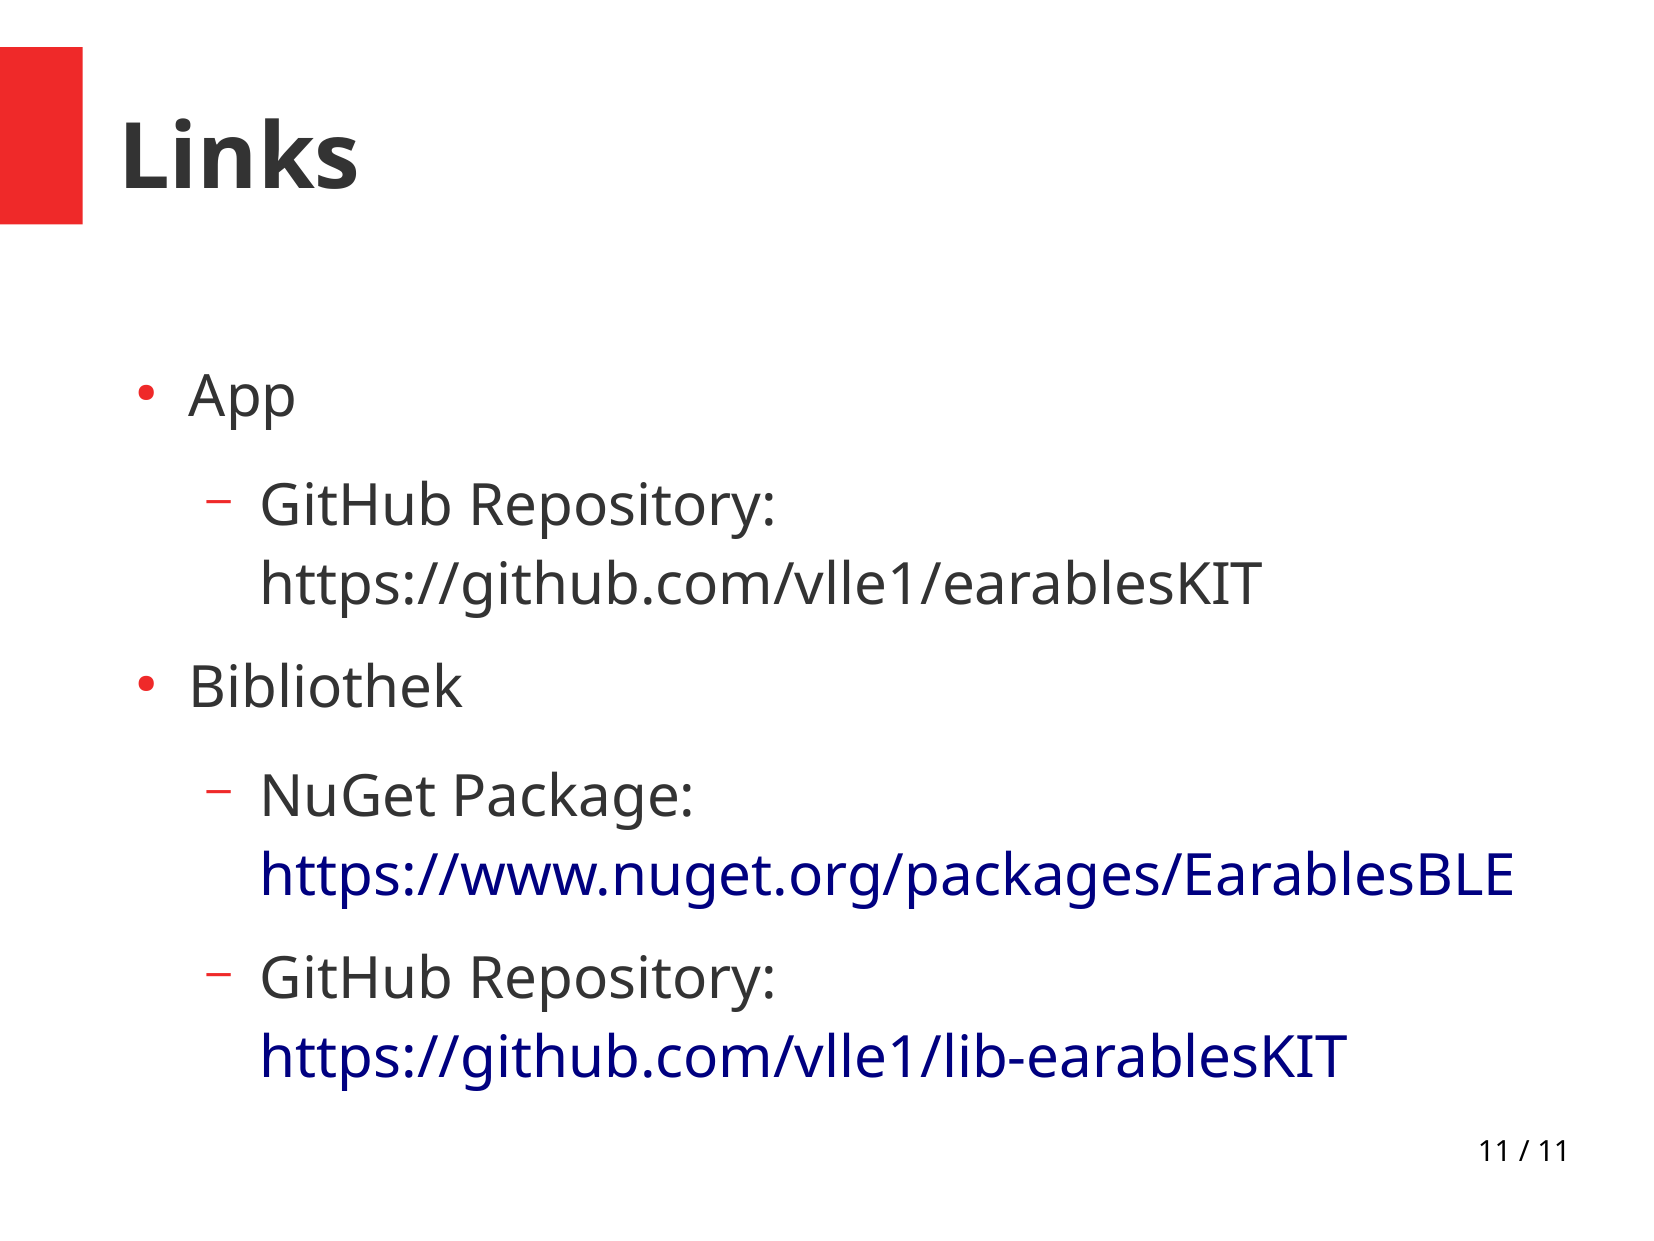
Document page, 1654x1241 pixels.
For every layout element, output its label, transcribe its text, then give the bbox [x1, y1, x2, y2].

list App GitHub Repository: https://github.com/vlle1/earablesKIT Bibliothek NuGet Package: https://www.nuget.org/packages/EarablesBLE GitHub Repository: https://github.com/vlle1/lib-earablesKIT [118, 354, 1536, 1074]
title Links [118, 49, 1571, 257]
